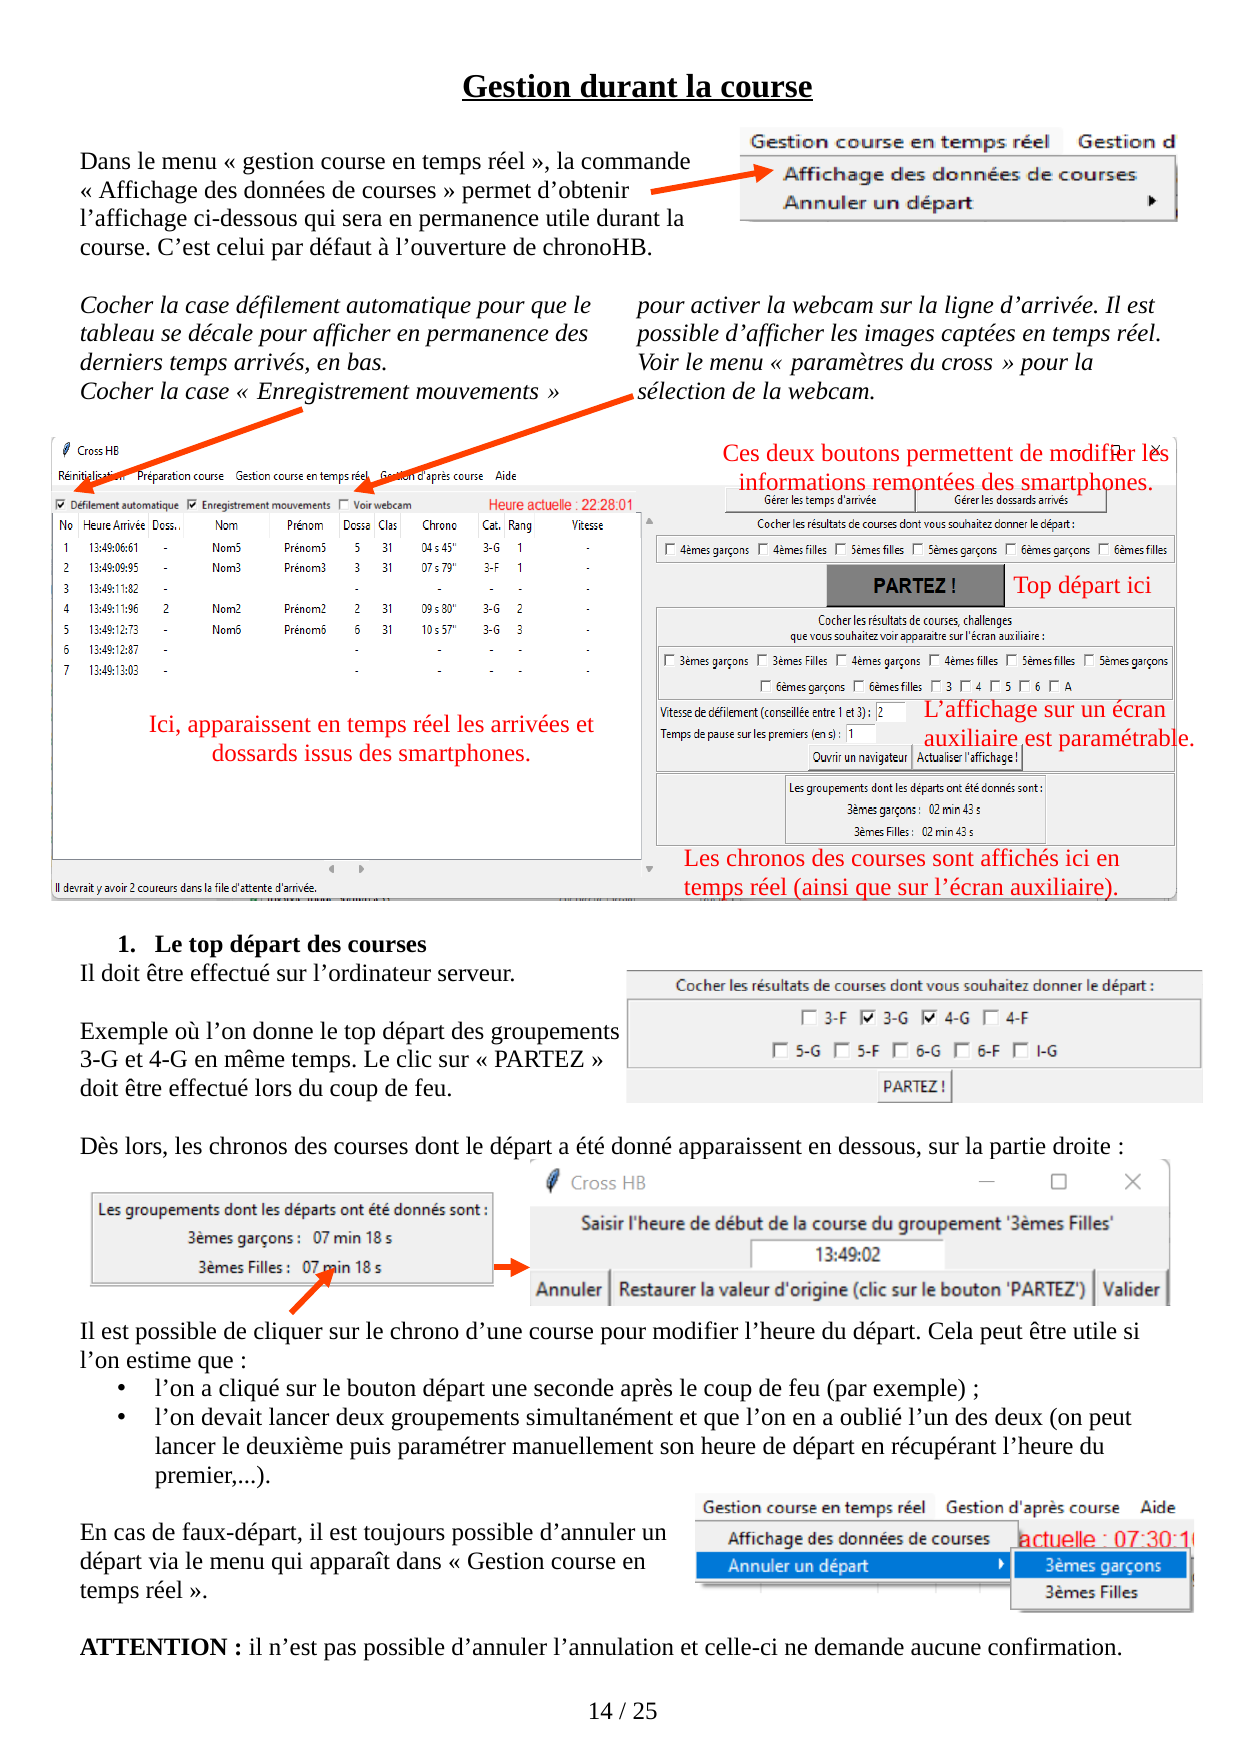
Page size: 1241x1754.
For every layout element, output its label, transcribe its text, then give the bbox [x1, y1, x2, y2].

text ATTENTION : il n’est pas possible d’annuler l’annulation et celle-ci ne demande aucune confirmation. [79, 1632, 1165, 1661]
picture [530, 1159, 1171, 1306]
subtitle Le top départ des courses [117, 929, 1165, 958]
text Il est possible de cliquer sur le chrono d’une course pour modifier l’heure du départ. Cela peut être utile si l’on estime que : [79, 1316, 1165, 1373]
text Dès lors, les chronos des courses dont le départ a été donné apparaissent en dessous, sur la partie droite : [79, 1131, 1165, 1159]
text Dans le menu « gestion course en temps réel », la commande « Affichage des données de courses » permet d’obtenir l’affichage ci-dessous qui sera en permanence utile durant la course. C’est celui par défaut à l’ouverture de chronoHB. [79, 146, 1165, 261]
picture [626, 970, 1203, 1103]
subtitle Gestion durant la course [109, 66, 1165, 105]
picture [739, 127, 1178, 222]
text Exemple où l’on donne le top départ des groupements 3-G et 4-G en même temps. Le clic sur « PARTEZ » doit être effectué lors du coup de feu. [79, 1016, 626, 1102]
text Il doit être effectué sur l’ordinateur serveur. [79, 958, 1165, 987]
text En cas de faux-départ, il est toujours possible d’annuler un départ via le menu qui apparaît dans « Gestion course en temps réel ». [79, 1517, 695, 1603]
picture [89, 1191, 494, 1288]
list l’on a cliqué sur le bouton départ une seconde après le coup de feu (par exemple) ; [117, 1373, 1165, 1402]
text Cocher la case « Enregistrement mouvements » [79, 376, 608, 405]
picture [695, 1493, 1195, 1613]
text Cocher la case défilement automatique pour que le tableau se décale pour afficher en permanence des derniers temps arrivés, en bas. [79, 290, 608, 376]
text pour activer la webcam sur la ligne d’arrivée. Il est possible d’afficher les images captées en temps réel. Voir le menu « paramètres du cross » pour la sélection de la webcam. [637, 290, 1165, 405]
list l’on devait lancer deux groupements simultanément et que l’on en a oublié l’un des deux (on peut lancer le deuxième puis paramétrer manuellement son heure de départ en récupérant l’heure du premier,...). [117, 1402, 1165, 1488]
picture [51, 437, 1178, 901]
